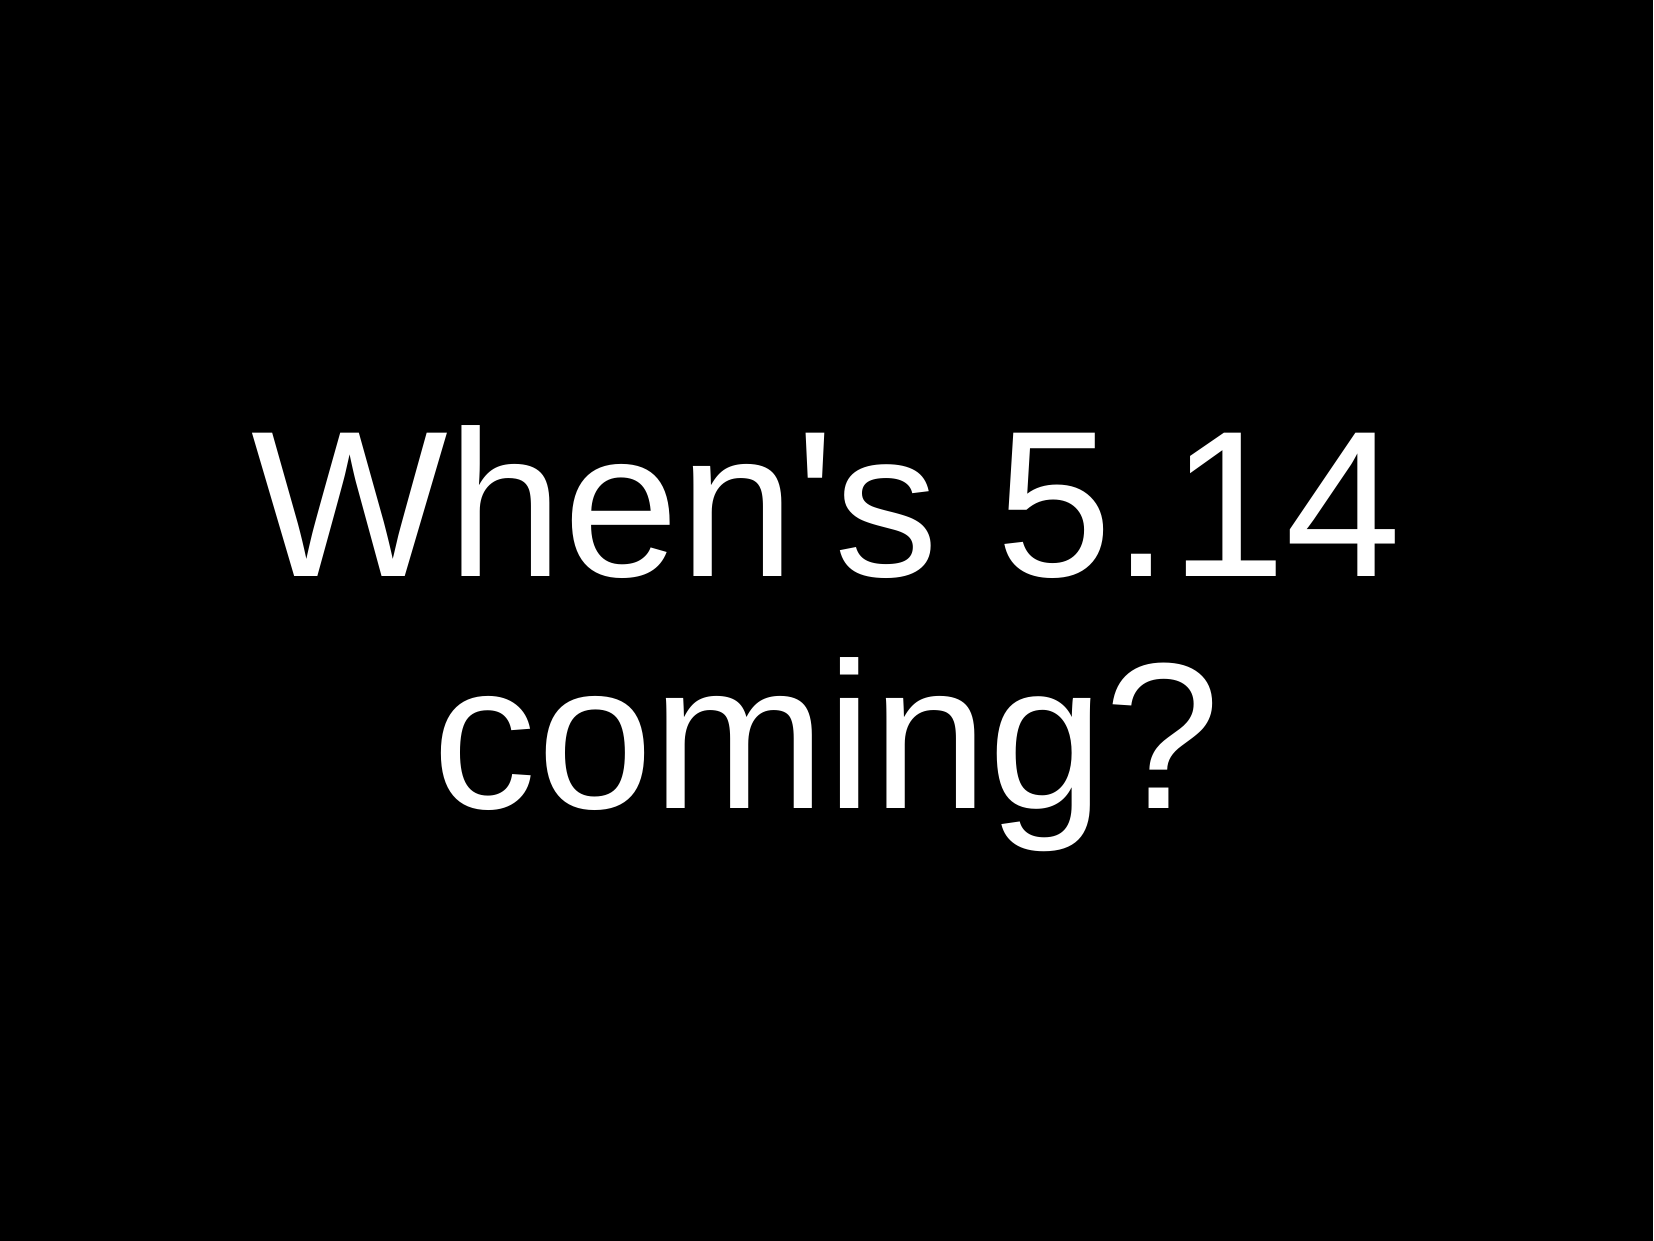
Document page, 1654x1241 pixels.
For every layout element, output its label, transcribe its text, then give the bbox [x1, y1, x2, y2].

title When's 5.14 coming? [82, 101, 1571, 1140]
